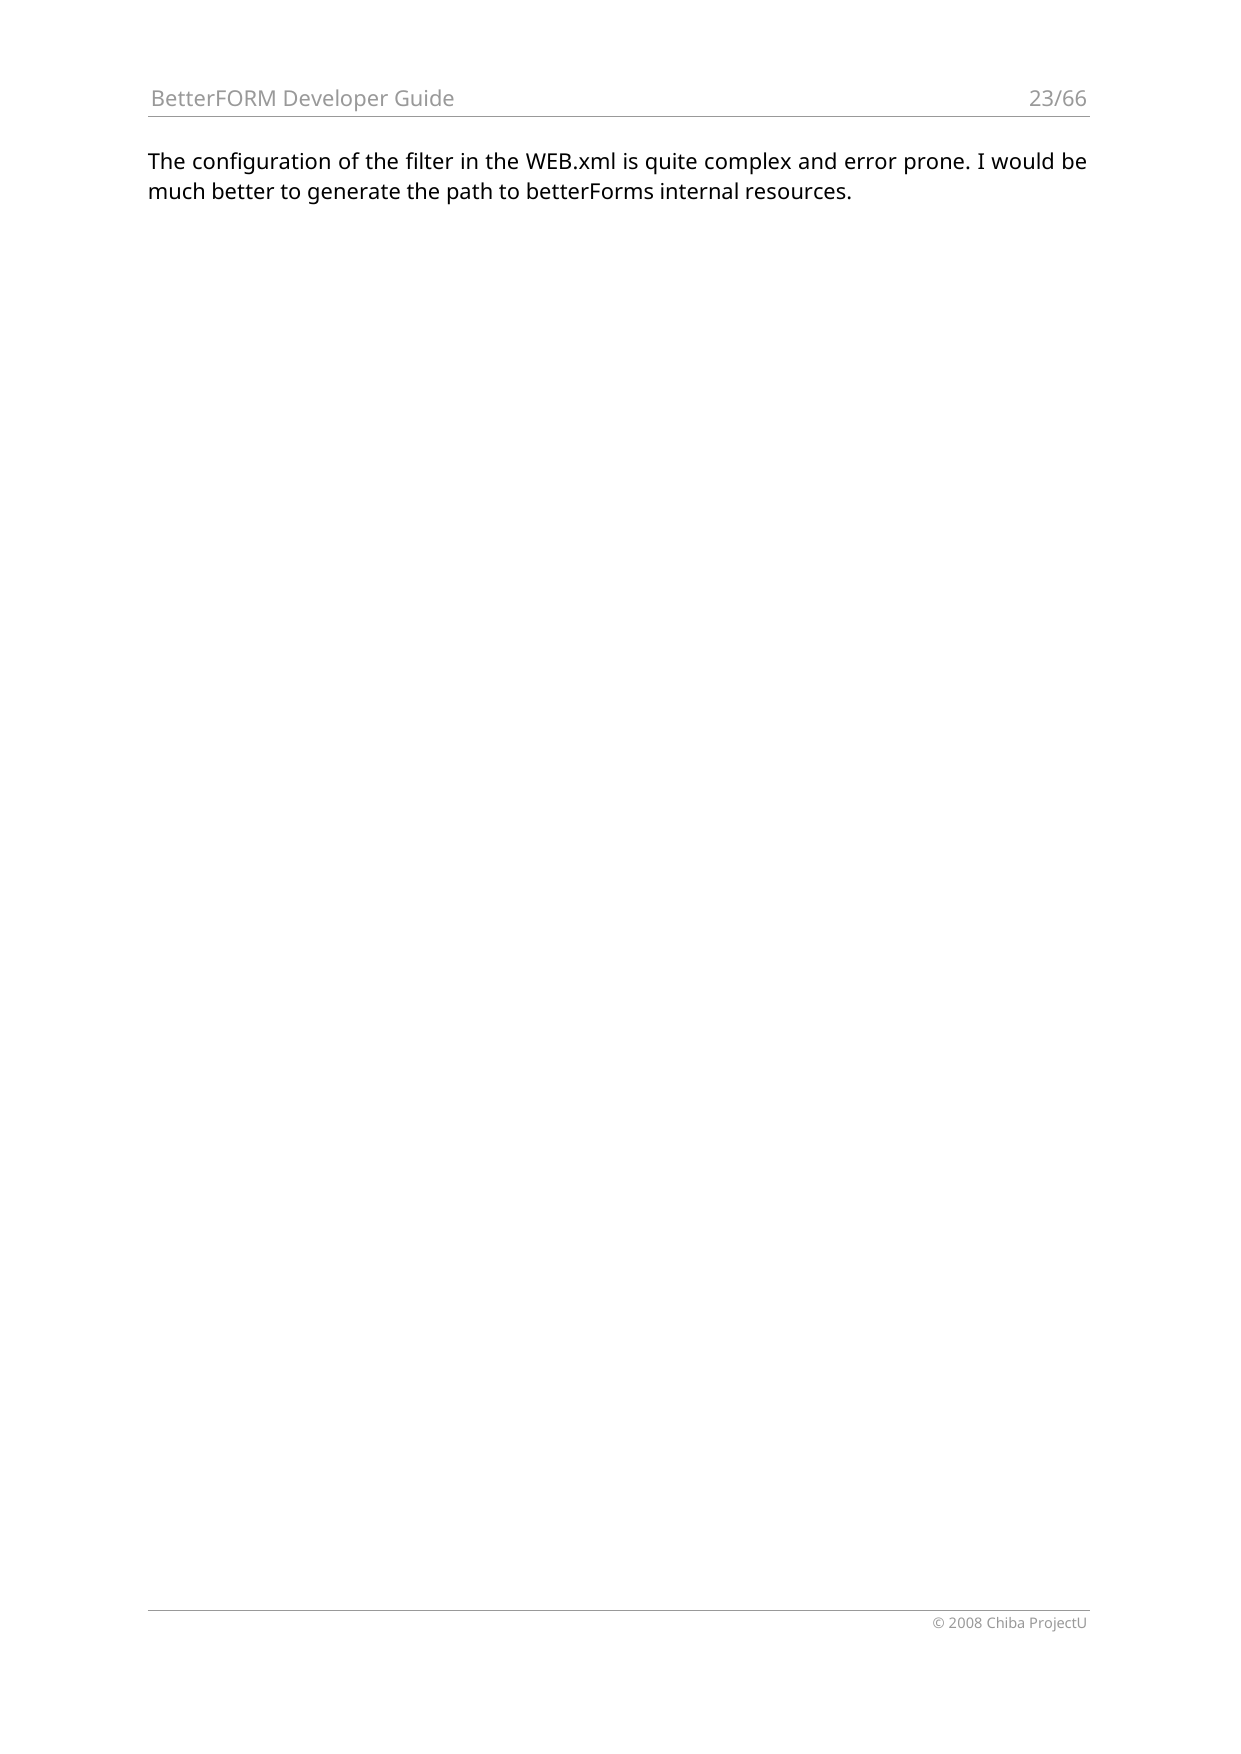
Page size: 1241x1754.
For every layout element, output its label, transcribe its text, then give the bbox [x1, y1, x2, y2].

text The configuration of the filter in the WEB.xml is quite complex and error prone. I would be much better to generate the path to betterForms internal resources. [148, 146, 1090, 206]
